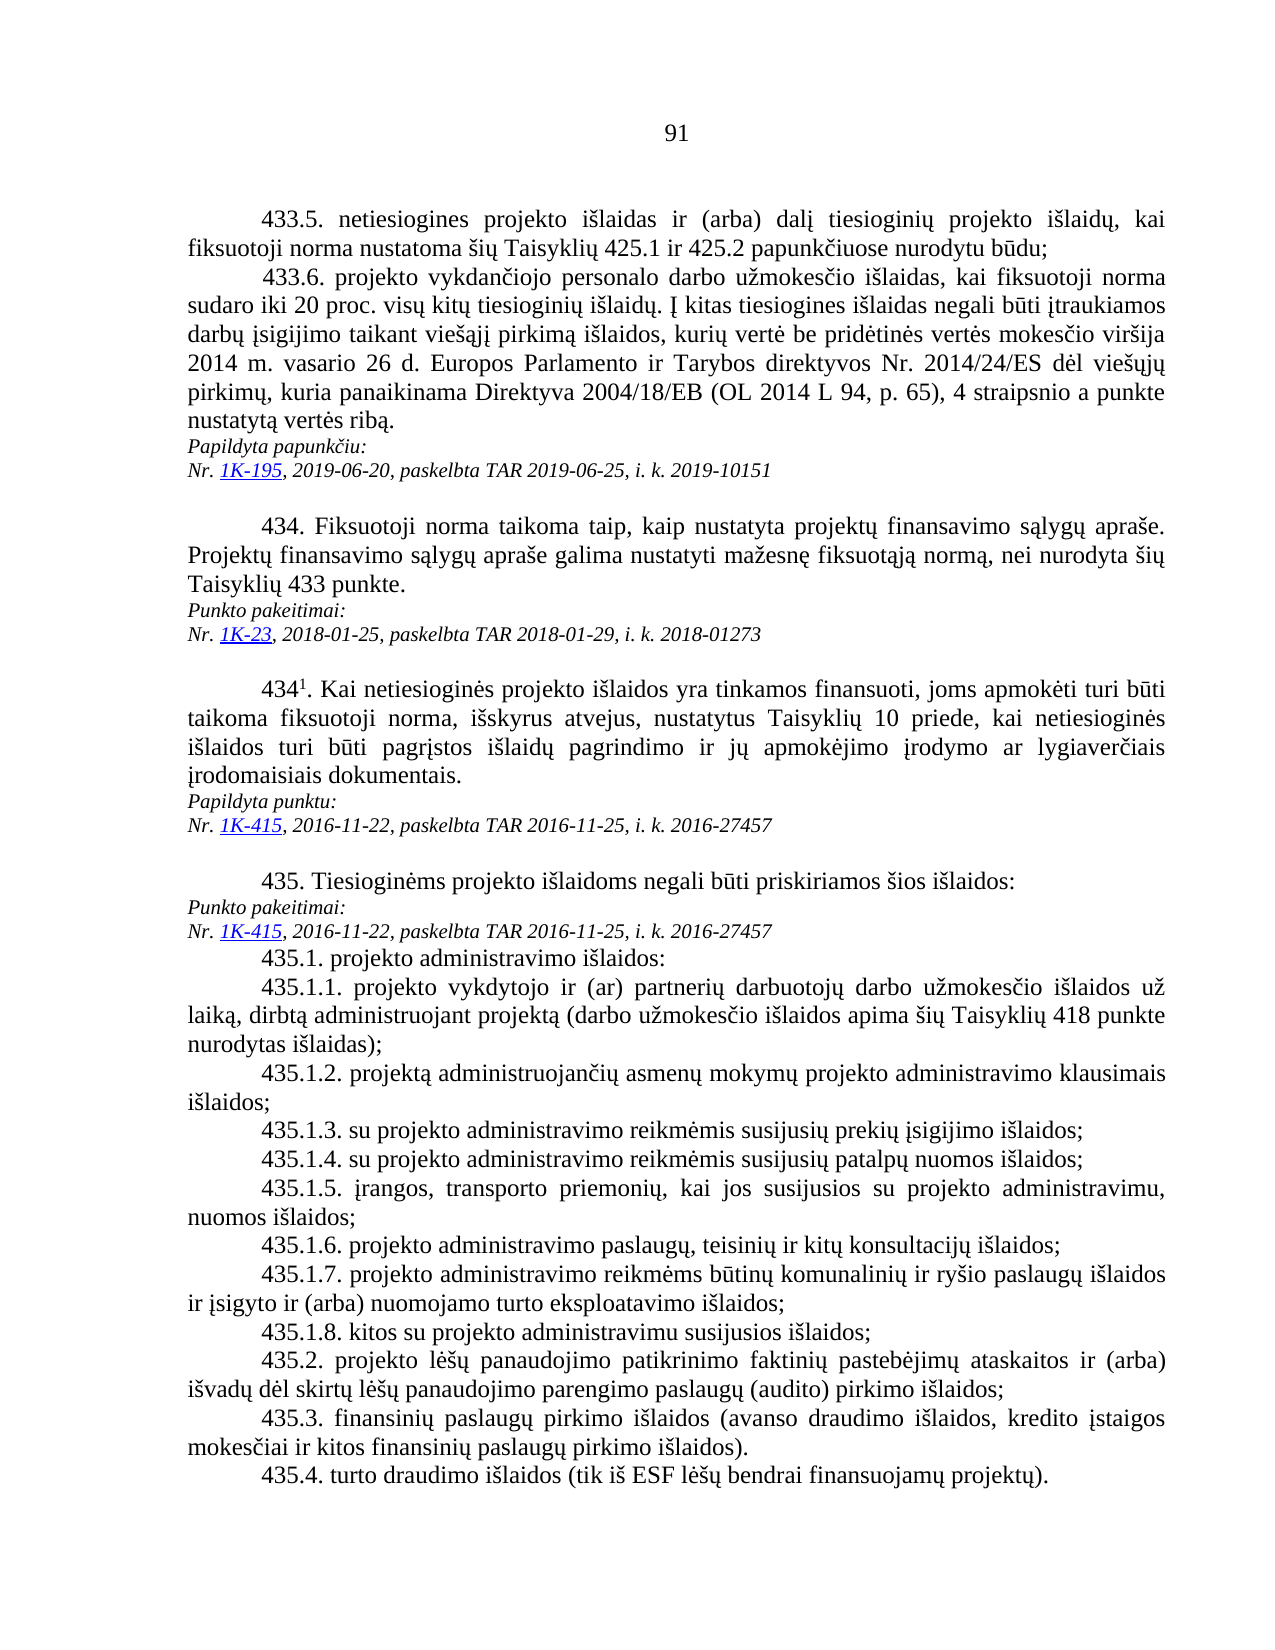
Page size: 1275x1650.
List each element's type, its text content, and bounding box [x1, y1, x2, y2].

text Papildyta papunkčiu: [187, 434, 1167, 458]
text 435.4. turto draudimo išlaidos (tik iš ESF lėšų bendrai finansuojamų projektų). [187, 1461, 1167, 1489]
text Papildyta punktu: [187, 789, 1167, 813]
text 434. Fiksuotoji norma taikoma taip, kaip nustatyta projektų finansavimo sąlygų apraše. Projektų finansavimo sąlygų apraše galima nustatyti mažesnę fiksuotąją normą, nei nurodyta šių Taisyklių 433 punkte. [187, 511, 1167, 597]
text Nr. 1K-415, 2016-11-22, paskelbta TAR 2016-11-25, i. k. 2016-27457 [187, 919, 1167, 943]
text 435. Tiesioginėms projekto išlaidoms negali būti priskiriamos šios išlaidos: [187, 866, 1167, 895]
text Nr. 1K-195, 2019-06-20, paskelbta TAR 2019-06-25, i. k. 2019-10151 [187, 458, 1167, 482]
text 4341. Kai netiesioginės projekto išlaidos yra tinkamos finansuoti, joms apmokėti turi būti taikoma fiksuotoji norma, išskyrus atvejus, nustatytus Taisyklių 10 priede, kai netiesioginės išlaidos turi būti pagrįstos išlaidų pagrindimo ir jų apmokėjimo įrodymo ar lygiaverčiais įrodomaisiais dokumentais. [187, 674, 1167, 789]
text 435.1.3. su projekto administravimo reikmėmis susijusių prekių įsigijimo išlaidos; [187, 1116, 1167, 1144]
text 435.1. projekto administravimo išlaidos: [187, 943, 1167, 972]
text Nr. 1K-23, 2018-01-25, paskelbta TAR 2018-01-29, i. k. 2018-01273 [187, 622, 1167, 646]
text Punkto pakeitimai: [187, 895, 1167, 919]
text 435.3. finansinių paslaugų pirkimo išlaidos (avanso draudimo išlaidos, kredito įstaigos mokesčiai ir kitos finansinių paslaugų pirkimo išlaidos). [187, 1403, 1167, 1461]
text 435.1.1. projekto vykdytojo ir (ar) partnerių darbuotojų darbo užmokesčio išlaidos už laiką, dirbtą administruojant projektą (darbo užmokesčio išlaidos apima šių Taisyklių 418 punkte nurodytas išlaidas); [187, 972, 1167, 1058]
text 435.1.8. kitos su projekto administravimu susijusios išlaidos; [187, 1317, 1167, 1346]
text Nr. 1K-415, 2016-11-22, paskelbta TAR 2016-11-25, i. k. 2016-27457 [187, 813, 1167, 837]
text 435.2. projekto lėšų panaudojimo patikrinimo faktinių pastebėjimų ataskaitos ir (arba) išvadų dėl skirtų lėšų panaudojimo parengimo paslaugų (audito) pirkimo išlaidos; [187, 1346, 1167, 1403]
text Punkto pakeitimai: [187, 597, 1167, 622]
text 433.6. projekto vykdančiojo personalo darbo užmokesčio išlaidas, kai fiksuotoji norma sudaro iki 20 proc. visų kitų tiesioginių išlaidų. Į kitas tiesiogines išlaidas negali būti įtraukiamos darbų įsigijimo taikant viešąjį pirkimą išlaidos, kurių vertė be pridėtinės vertės mokesčio viršija 2014 m. vasario 26 d. Europos Parlamento ir Tarybos direktyvos Nr. 2014/24/ES dėl viešųjų pirkimų, kuria panaikinama Direktyva 2004/18/EB (OL 2014 L 94, p. 65), 4 straipsnio a punkte nustatytą vertės ribą. [187, 262, 1167, 434]
text 435.1.4. su projekto administravimo reikmėmis susijusių patalpų nuomos išlaidos; [187, 1144, 1167, 1173]
text 435.1.2. projektą administruojančių asmenų mokymų projekto administravimo klausimais išlaidos; [187, 1058, 1167, 1116]
text 435.1.5. įrangos, transporto priemonių, kai jos susijusios su projekto administravimu, nuomos išlaidos; [187, 1173, 1167, 1231]
text 433.5. netiesiogines projekto išlaidas ir (arba) dalį tiesioginių projekto išlaidų, kai fiksuotoji norma nustatoma šių Taisyklių 425.1 ir 425.2 papunkčiuose nurodytu būdu; [187, 204, 1167, 262]
text 435.1.7. projekto administravimo reikmėms būtinų komunalinių ir ryšio paslaugų išlaidos ir įsigyto ir (arba) nuomojamo turto eksploatavimo išlaidos; [187, 1259, 1167, 1317]
text 435.1.6. projekto administravimo paslaugų, teisinių ir kitų konsultacijų išlaidos; [187, 1231, 1167, 1259]
